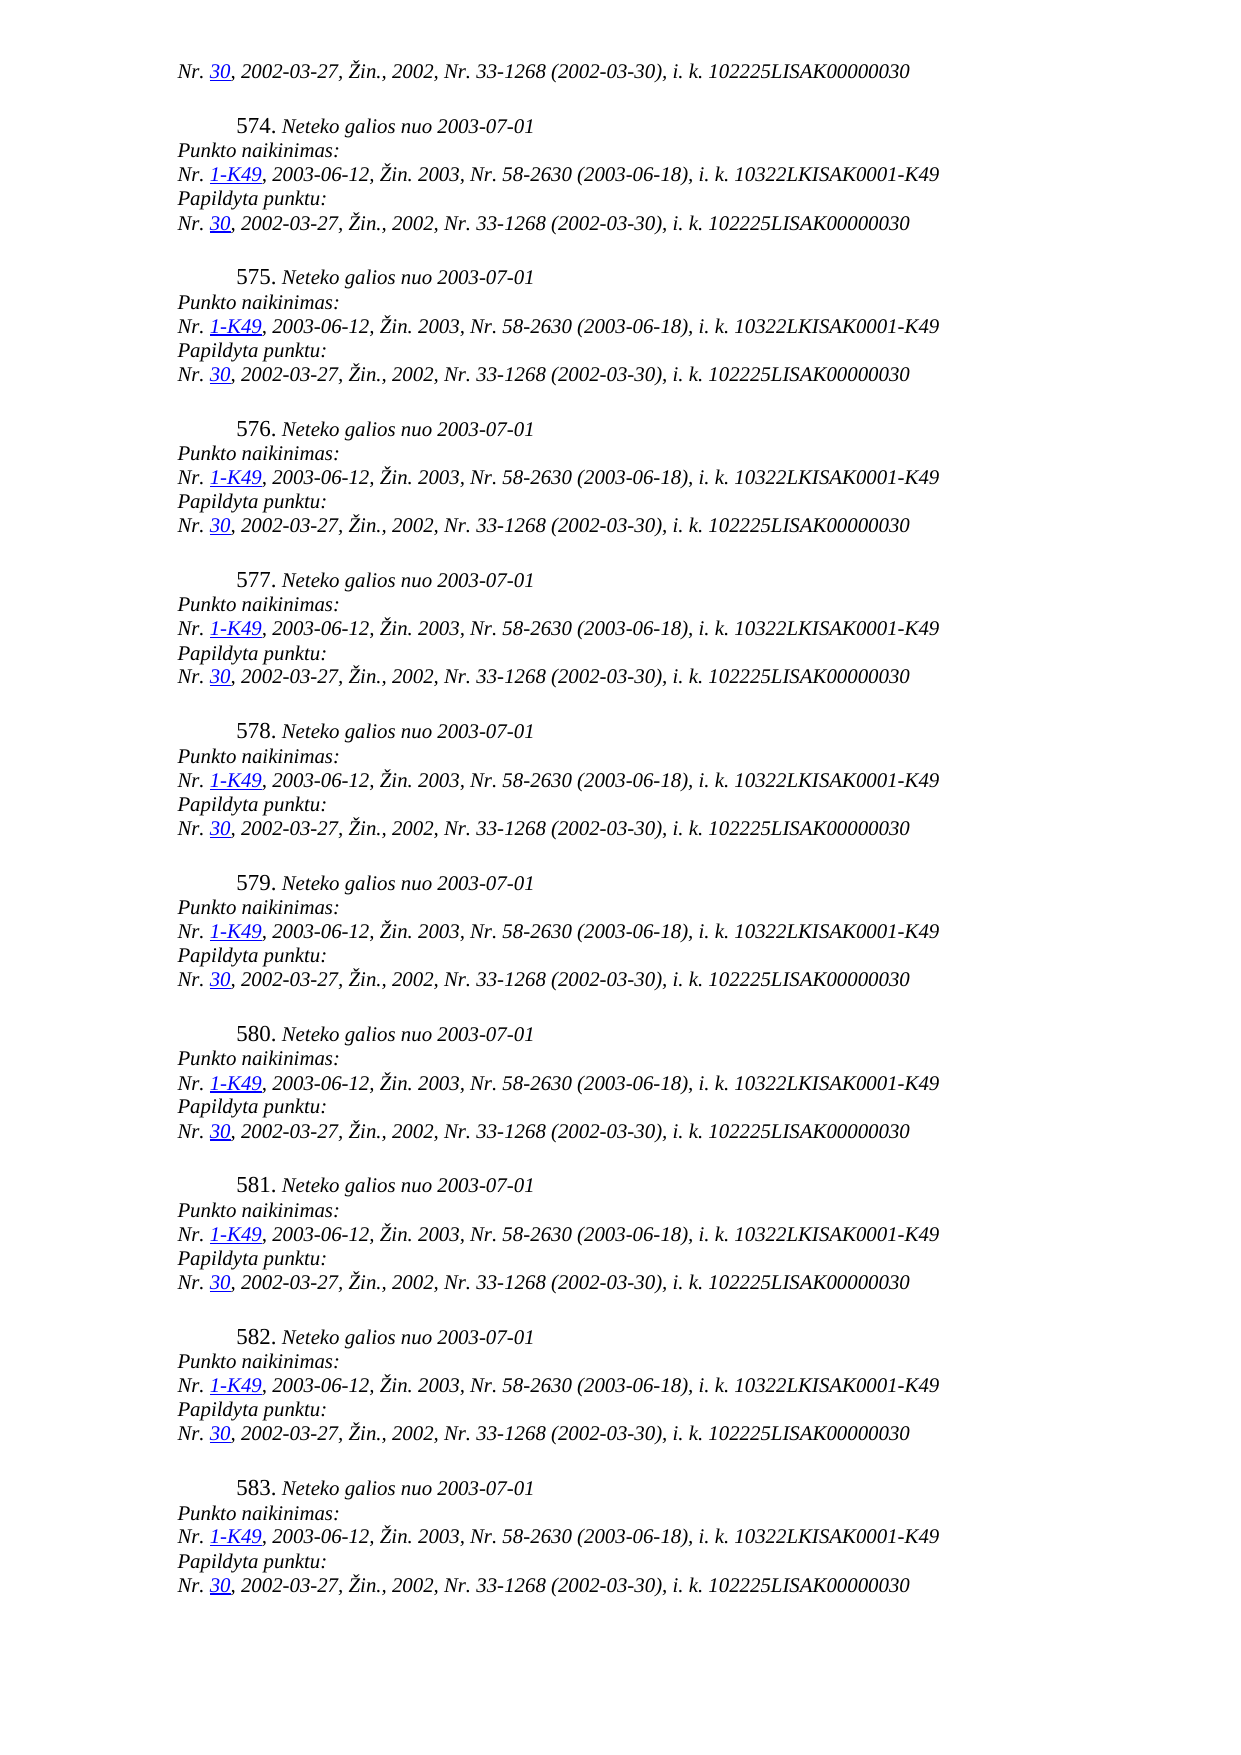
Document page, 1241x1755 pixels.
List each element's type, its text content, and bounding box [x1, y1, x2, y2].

text Nr. 30, 2002-03-27, Žin., 2002, Nr. 33-1268 (2002-03-30), i. k. 102225LISAK00000030 [177, 1421, 1181, 1445]
text Nr. 1-K49, 2003-06-12, Žin. 2003, Nr. 58-2630 (2003-06-18), i. k. 10322LKISAK0001-K49 [177, 1524, 1181, 1548]
text Nr. 30, 2002-03-27, Žin., 2002, Nr. 33-1268 (2002-03-30), i. k. 102225LISAK00000030 [177, 1118, 1181, 1143]
text Nr. 1-K49, 2003-06-12, Žin. 2003, Nr. 58-2630 (2003-06-18), i. k. 10322LKISAK0001-K49 [177, 919, 1181, 943]
text 580. Neteko galios nuo 2003-07-01 [177, 1020, 1181, 1046]
text Nr. 30, 2002-03-27, Žin., 2002, Nr. 33-1268 (2002-03-30), i. k. 102225LISAK00000030 [177, 513, 1181, 537]
text 574. Neteko galios nuo 2003-07-01 [177, 112, 1181, 138]
text 576. Neteko galios nuo 2003-07-01 [177, 414, 1181, 441]
text Punkto naikinimas: [177, 1349, 1181, 1373]
text Nr. 30, 2002-03-27, Žin., 2002, Nr. 33-1268 (2002-03-30), i. k. 102225LISAK00000030 [177, 816, 1181, 840]
text Nr. 1-K49, 2003-06-12, Žin. 2003, Nr. 58-2630 (2003-06-18), i. k. 10322LKISAK0001-K49 [177, 1222, 1181, 1246]
text Punkto naikinimas: [177, 592, 1181, 616]
text 581. Neteko galios nuo 2003-07-01 [177, 1171, 1181, 1198]
text Punkto naikinimas: [177, 289, 1181, 314]
text Papildyta punktu: [177, 186, 1181, 210]
text Punkto naikinimas: [177, 138, 1181, 162]
text Nr. 30, 2002-03-27, Žin., 2002, Nr. 33-1268 (2002-03-30), i. k. 102225LISAK00000030 [177, 210, 1181, 234]
text Nr. 30, 2002-03-27, Žin., 2002, Nr. 33-1268 (2002-03-30), i. k. 102225LISAK00000030 [177, 664, 1181, 688]
text 583. Neteko galios nuo 2003-07-01 [177, 1474, 1181, 1500]
text 575. Neteko galios nuo 2003-07-01 [177, 263, 1181, 289]
text Nr. 30, 2002-03-27, Žin., 2002, Nr. 33-1268 (2002-03-30), i. k. 102225LISAK00000030 [177, 1573, 1181, 1597]
text Punkto naikinimas: [177, 1500, 1181, 1524]
text Papildyta punktu: [177, 943, 1181, 967]
text Nr. 1-K49, 2003-06-12, Žin. 2003, Nr. 58-2630 (2003-06-18), i. k. 10322LKISAK0001-K49 [177, 616, 1181, 640]
text Nr. 1-K49, 2003-06-12, Žin. 2003, Nr. 58-2630 (2003-06-18), i. k. 10322LKISAK0001-K49 [177, 1070, 1181, 1094]
text 578. Neteko galios nuo 2003-07-01 [177, 717, 1181, 744]
text Punkto naikinimas: [177, 441, 1181, 465]
text Papildyta punktu: [177, 338, 1181, 362]
text Nr. 30, 2002-03-27, Žin., 2002, Nr. 33-1268 (2002-03-30), i. k. 102225LISAK00000030 [177, 967, 1181, 991]
text 582. Neteko galios nuo 2003-07-01 [177, 1323, 1181, 1349]
text Nr. 1-K49, 2003-06-12, Žin. 2003, Nr. 58-2630 (2003-06-18), i. k. 10322LKISAK0001-K49 [177, 465, 1181, 489]
text Papildyta punktu: [177, 1397, 1181, 1421]
text Papildyta punktu: [177, 640, 1181, 664]
text 579. Neteko galios nuo 2003-07-01 [177, 869, 1181, 895]
text Punkto naikinimas: [177, 1198, 1181, 1222]
text 577. Neteko galios nuo 2003-07-01 [177, 566, 1181, 592]
text Nr. 1-K49, 2003-06-12, Žin. 2003, Nr. 58-2630 (2003-06-18), i. k. 10322LKISAK0001-K49 [177, 1373, 1181, 1397]
text Punkto naikinimas: [177, 1046, 1181, 1070]
text Papildyta punktu: [177, 489, 1181, 513]
text Nr. 1-K49, 2003-06-12, Žin. 2003, Nr. 58-2630 (2003-06-18), i. k. 10322LKISAK0001-K49 [177, 162, 1181, 186]
text Papildyta punktu: [177, 792, 1181, 816]
text Nr. 30, 2002-03-27, Žin., 2002, Nr. 33-1268 (2002-03-30), i. k. 102225LISAK00000030 [177, 59, 1181, 83]
text Papildyta punktu: [177, 1548, 1181, 1573]
text Papildyta punktu: [177, 1094, 1181, 1118]
text Papildyta punktu: [177, 1246, 1181, 1270]
text Nr. 1-K49, 2003-06-12, Žin. 2003, Nr. 58-2630 (2003-06-18), i. k. 10322LKISAK0001-K49 [177, 768, 1181, 792]
text Nr. 30, 2002-03-27, Žin., 2002, Nr. 33-1268 (2002-03-30), i. k. 102225LISAK00000030 [177, 1270, 1181, 1294]
text Punkto naikinimas: [177, 744, 1181, 768]
text Nr. 1-K49, 2003-06-12, Žin. 2003, Nr. 58-2630 (2003-06-18), i. k. 10322LKISAK0001-K49 [177, 314, 1181, 338]
text Nr. 30, 2002-03-27, Žin., 2002, Nr. 33-1268 (2002-03-30), i. k. 102225LISAK00000030 [177, 362, 1181, 386]
text Punkto naikinimas: [177, 895, 1181, 919]
